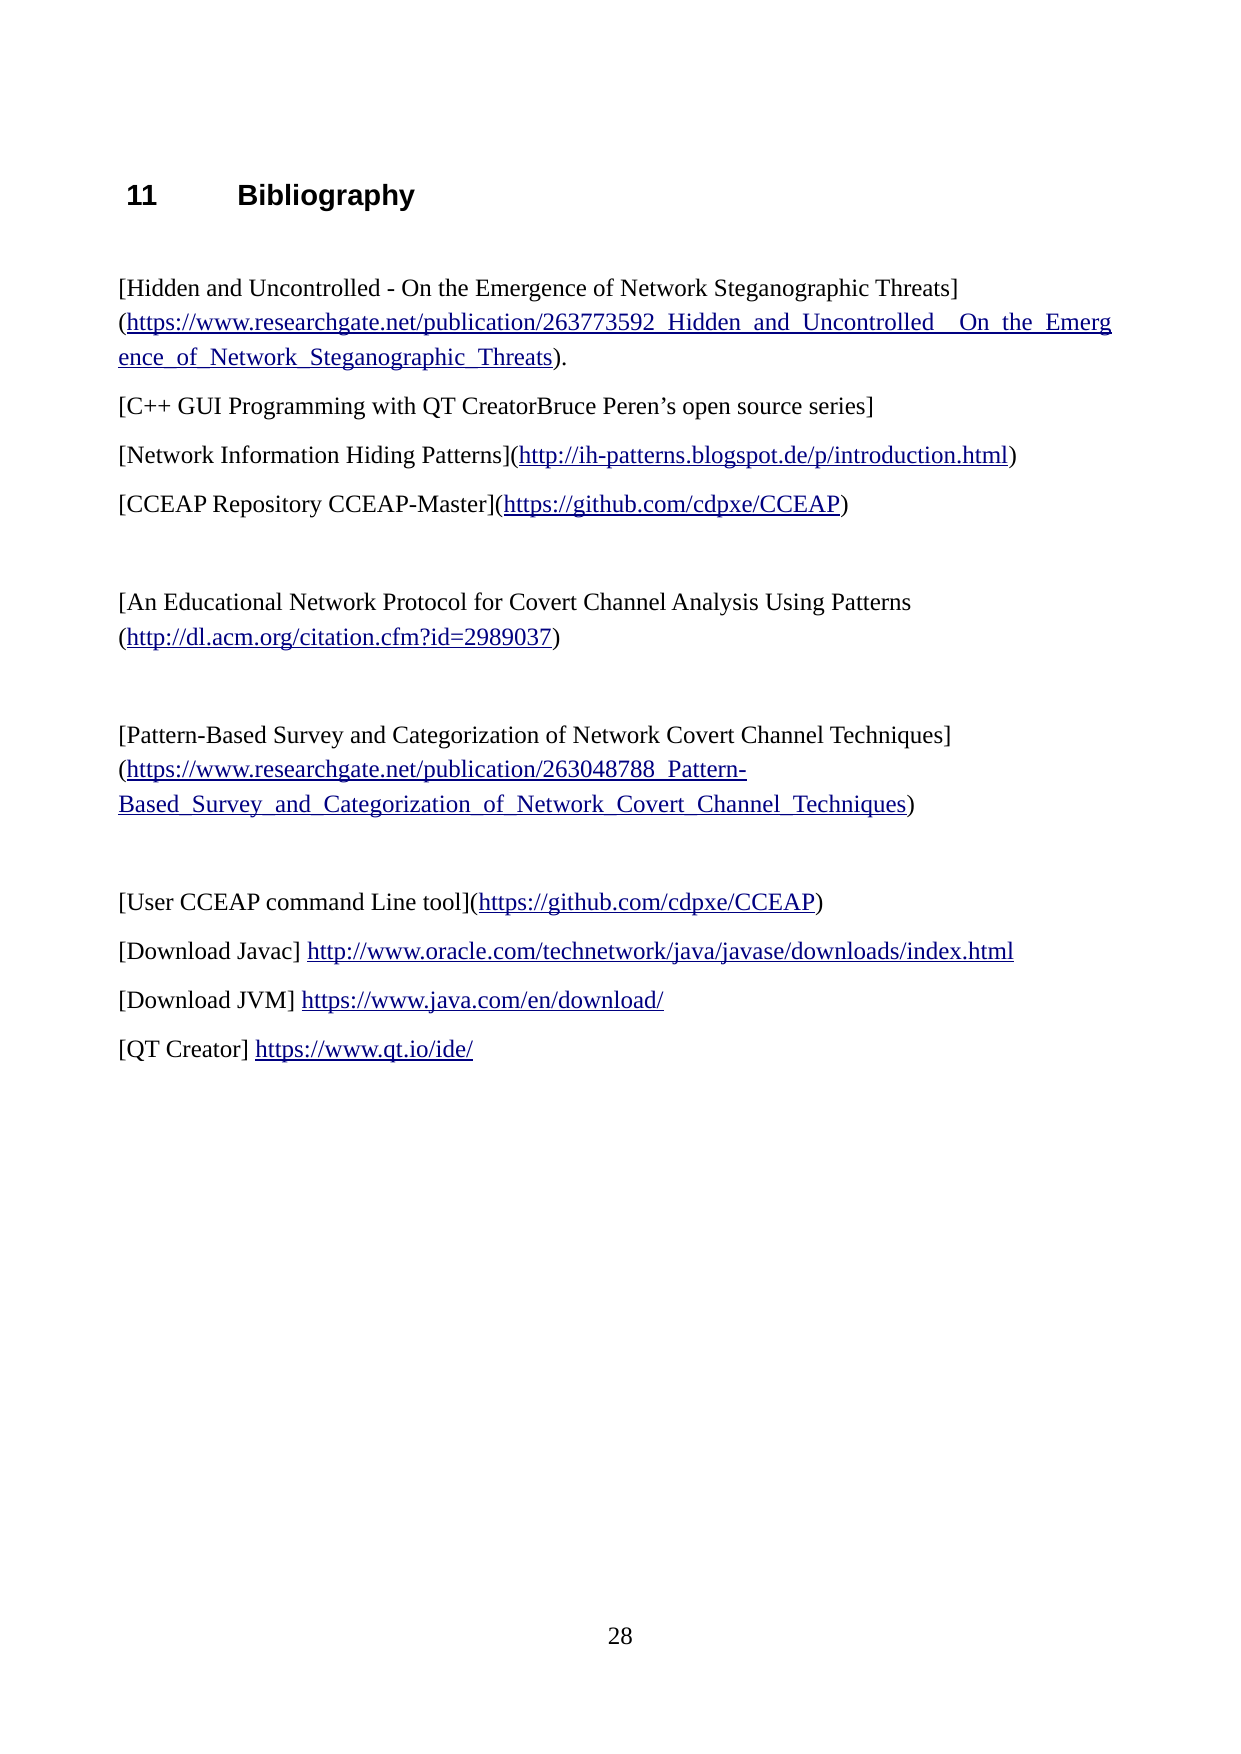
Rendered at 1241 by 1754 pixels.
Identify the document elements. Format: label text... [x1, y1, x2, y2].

text [User CCEAP command Line tool](https://github.com/cdpxe/CCEAP) [118, 887, 1122, 916]
text [An Educational Network Protocol for Covert Channel Analysis Using Patterns (http://dl.acm.org/citation.cfm?id=2989037) [118, 587, 1122, 650]
subtitle Bibliography [118, 178, 1122, 211]
text [Network Information Hiding Patterns](http://ih-patterns.blogspot.de/p/introduction.html) [118, 440, 1122, 469]
text [Download JVM] https://www.java.com/en/download/ [118, 985, 1122, 1014]
text [CCEAP Repository CCEAP-Master](https://github.com/cdpxe/CCEAP) [118, 489, 1122, 518]
text [Pattern-Based Survey and Categorization of Network Covert Channel Techniques](https://www.researchgate.net/publication/263048788_Pattern-Based_Survey_and_Categorization_of_Network_Covert_Channel_Techniques) [118, 720, 1122, 817]
text [C++ GUI Programming with QT CreatorBruce Peren’s open source series] [118, 391, 1122, 420]
text [Hidden and Uncontrolled - On the Emergence of Network Steganographic Threats] (https://www.researchgate.net/publication/263773592_Hidden_and_Uncontrolled__On_the_Emergence_of_Network_Steganographic_Threats). [118, 273, 1122, 371]
text [QT Creator] https://www.qt.io/ide/ [118, 1034, 1122, 1063]
text [Download Javac] http://www.oracle.com/technetwork/java/javase/downloads/index.html [118, 936, 1122, 965]
